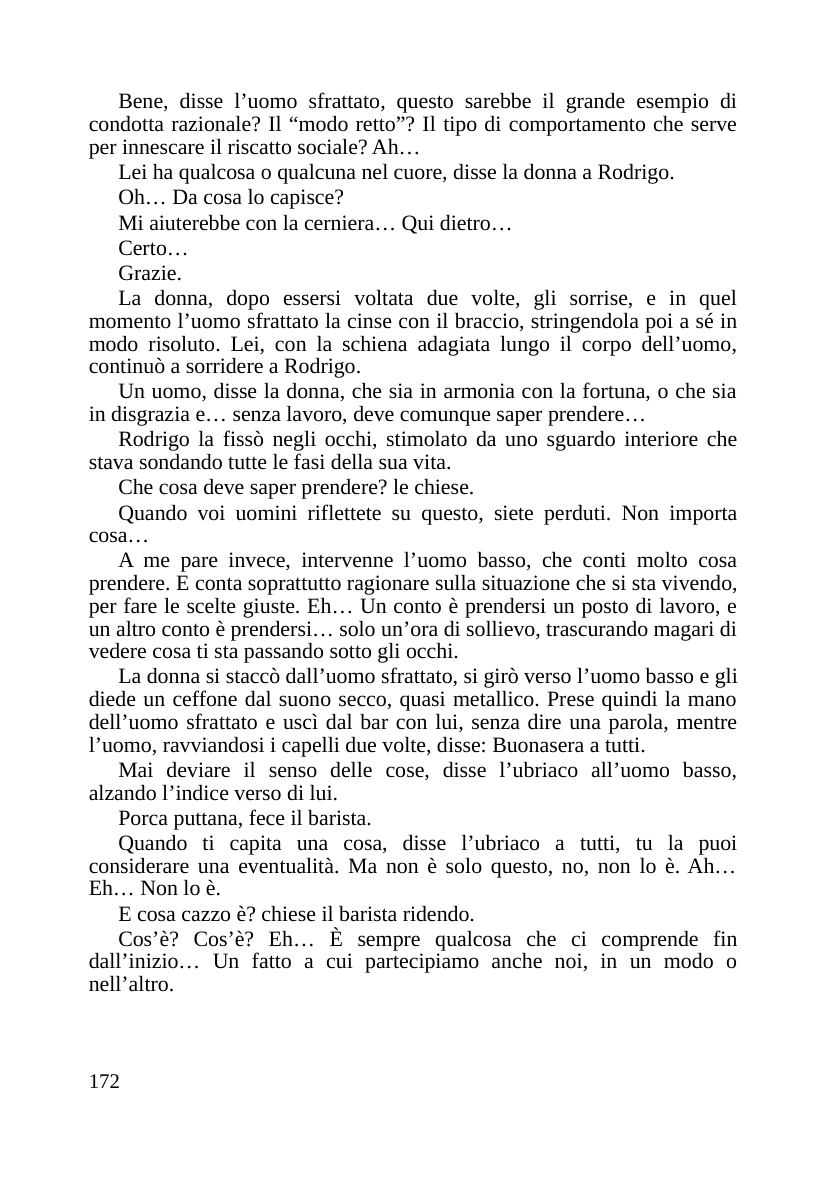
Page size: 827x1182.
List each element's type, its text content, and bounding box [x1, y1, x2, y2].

text Cos’è? Cos’è? Eh… È sempre qualcosa che ci comprende fin dall’inizio… Un fatto a cui partecipiamo anche noi, in un modo o nell’altro. [88, 926, 738, 996]
text Grazie. [88, 260, 738, 285]
text Mi aiuterebbe con la cerniera… Qui dietro… [88, 209, 738, 235]
text Rodrigo la fissò negli occhi, stimolato da uno sguardo interiore che stava sondando tutte le fasi della sua vita. [88, 426, 738, 474]
text Lei ha qualcosa o qualcuna nel cuore, disse la donna a Rodrigo. [88, 159, 738, 184]
text Bene, disse l’uomo sfrattato, questo sarebbe il grande esempio di condotta razionale? Il “modo retto”? Il tipo di comportamento che serve per innescare il riscatto sociale? Ah… [88, 88, 738, 159]
text Un uomo, disse la donna, che sia in armonia con la fortuna, o che sia in disgrazia e… senza lavoro, deve comunque saper prendere… [88, 378, 738, 426]
text Che cosa deve saper prendere? le chiese. [88, 474, 738, 499]
text Quando ti capita una cosa, disse l’ubriaco a tutti, tu la puoi considerare una eventualità. Ma non è solo questo, no, non lo è. Ah… Eh… Non lo è. [88, 830, 738, 901]
text Certo… [88, 235, 738, 260]
text La donna, dopo essersi voltata due volte, gli sorrise, e in quel momento l’uomo sfrattato la cinse con il braccio, stringendola poi a sé in modo risoluto. Lei, con la schiena adagiata lungo il corpo dell’uomo, continuò a sorridere a Rodrigo. [88, 285, 738, 378]
text Mai deviare il senso delle cose, disse l’ubriaco all’uomo basso, alzando l’indice verso di lui. [88, 757, 738, 805]
text Porca puttana, fece il barista. [88, 805, 738, 830]
text Oh… Da cosa lo capisce? [88, 184, 738, 209]
text Quando voi uomini riflettete su questo, siete perduti. Non importa cosa… [88, 499, 738, 547]
text E cosa cazzo è? chiese il barista ridendo. [88, 901, 738, 926]
text A me pare invece, intervenne l’uomo basso, che conti molto cosa prendere. E conta soprattutto ragionare sulla situazione che si sta vivendo, per fare le scelte giuste. Eh… Un conto è prendersi un posto di lavoro, e un altro conto è prendersi… solo un’ora di sollievo, trascurando magari di vedere cosa ti sta passando sotto gli occhi. [88, 547, 738, 663]
text La donna si staccò dall’uomo sfrattato, si girò verso l’uomo basso e gli diede un ceffone dal suono secco, quasi metallico. Prese quindi la mano dell’uomo sfrattato e uscì dal bar con lui, senza dire una parola, mentre l’uomo, ravviandosi i capelli due volte, disse: Buonasera a tutti. [88, 663, 738, 757]
